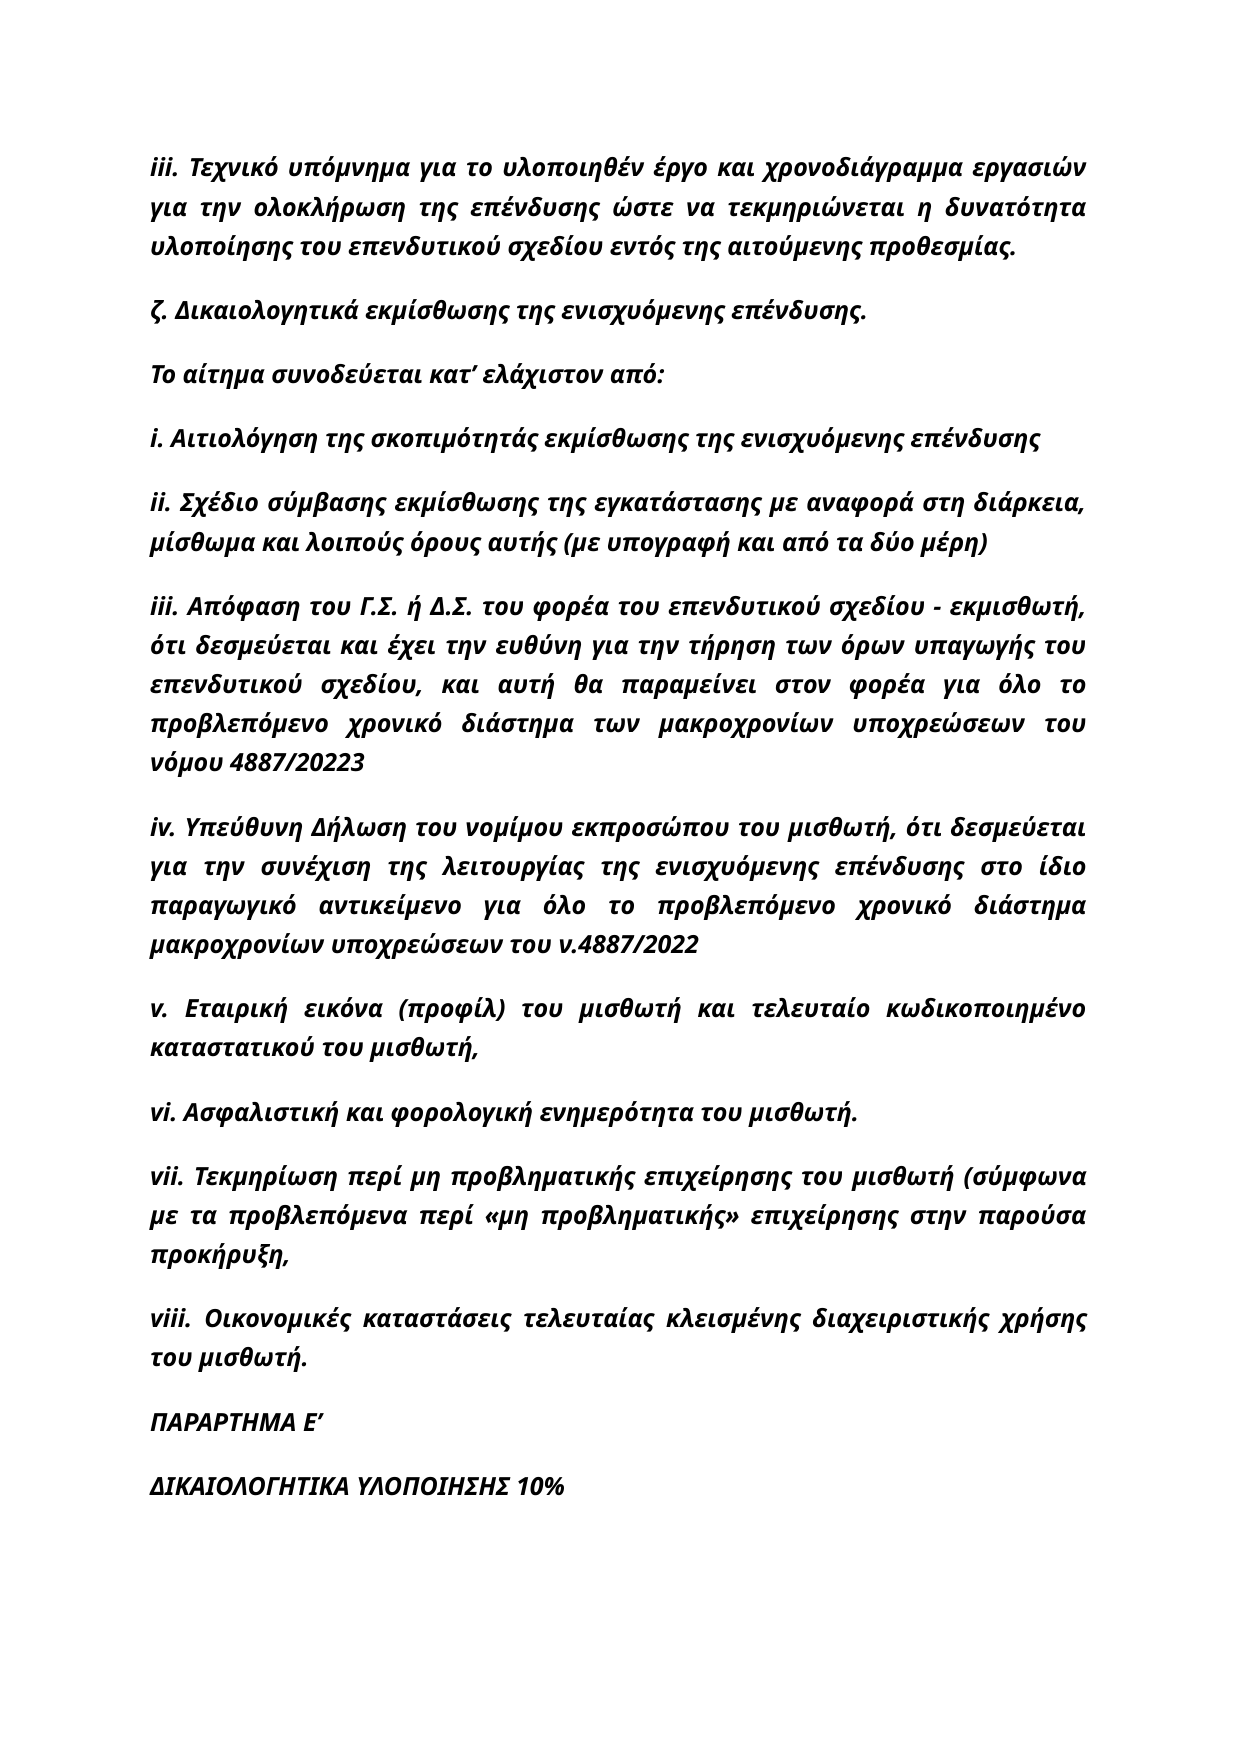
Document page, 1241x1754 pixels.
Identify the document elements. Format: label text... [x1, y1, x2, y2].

text vii. Τεκμηρίωση περί μη προβληματικής επιχείρησης του μισθωτή (σύμφωνα με τα προβλεπόμενα περί «μη προβληματικής» επιχείρησης στην παρούσα προκήρυξη, [150, 1158, 1090, 1271]
text ΔΙΚΑΙΟΛΟΓΗΤΙΚΑ ΥΛΟΠΟΙΗΣΗΣ 10% [150, 1468, 1090, 1502]
text i. Αιτιολόγηση της σκοπιμότητάς εκμίσθωσης της ενισχυόμενης επένδυσης [150, 421, 1090, 455]
text iv. Υπεύθυνη Δήλωση του νομίμου εκπροσώπου του μισθωτή, ότι δεσμεύεται για την συνέχιση της λειτουργίας της ενισχυόμενης επένδυσης στο ίδιο παραγωγικό αντικείμενο για όλο το προβλεπόμενο χρονικό διάστημα μακροχρονίων υποχρεώσεων του ν.4887/2022 [150, 809, 1090, 961]
text ζ. Δικαιολογητικά εκμίσθωσης της ενισχυόμενης επένδυσης. [150, 292, 1090, 327]
text vi. Ασφαλιστική και φορολογική ενημερότητα του μισθωτή. [150, 1094, 1090, 1128]
text ii. Σχέδιο σύμβασης εκμίσθωσης της εγκατάστασης με αναφορά στη διάρκεια, μίσθωμα και λοιπούς όρους αυτής (με υπογραφή και από τα δύο μέρη) [150, 485, 1090, 558]
text v. Εταιρική εικόνα (προφίλ) του μισθωτή και τελευταίο κωδικοποιημένο καταστατικού του μισθωτή, [150, 991, 1090, 1064]
text ΠΑΡΑΡΤΗΜΑ Ε’ [150, 1404, 1090, 1438]
text iii. Τεχνικό υπόμνημα για το υλοποιηθέν έργο και χρονοδιάγραμμα εργασιών για την ολοκλήρωση της επένδυσης ώστε να τεκμηριώνεται η δυνατότητα υλοποίησης του επενδυτικού σχεδίου εντός της αιτούμενης προθεσμίας. [150, 150, 1090, 262]
text Το αίτημα συνοδεύεται κατ’ ελάχιστον από: [150, 357, 1090, 391]
text viii. Οικονομικές καταστάσεις τελευταίας κλεισμένης διαχειριστικής χρήσης του μισθωτή. [150, 1301, 1090, 1374]
text iii. Απόφαση του Γ.Σ. ή Δ.Σ. του φορέα του επενδυτικού σχεδίου - εκμισθωτή, ότι δεσμεύεται και έχει την ευθύνη για την τήρηση των όρων υπαγωγής του επενδυτικού σχεδίου, και αυτή θα παραμείνει στον φορέα για όλο το προβλεπόμενο χρονικό διάστημα των μακροχρονίων υποχρεώσεων του νόμου 4887/20223 [150, 588, 1090, 779]
